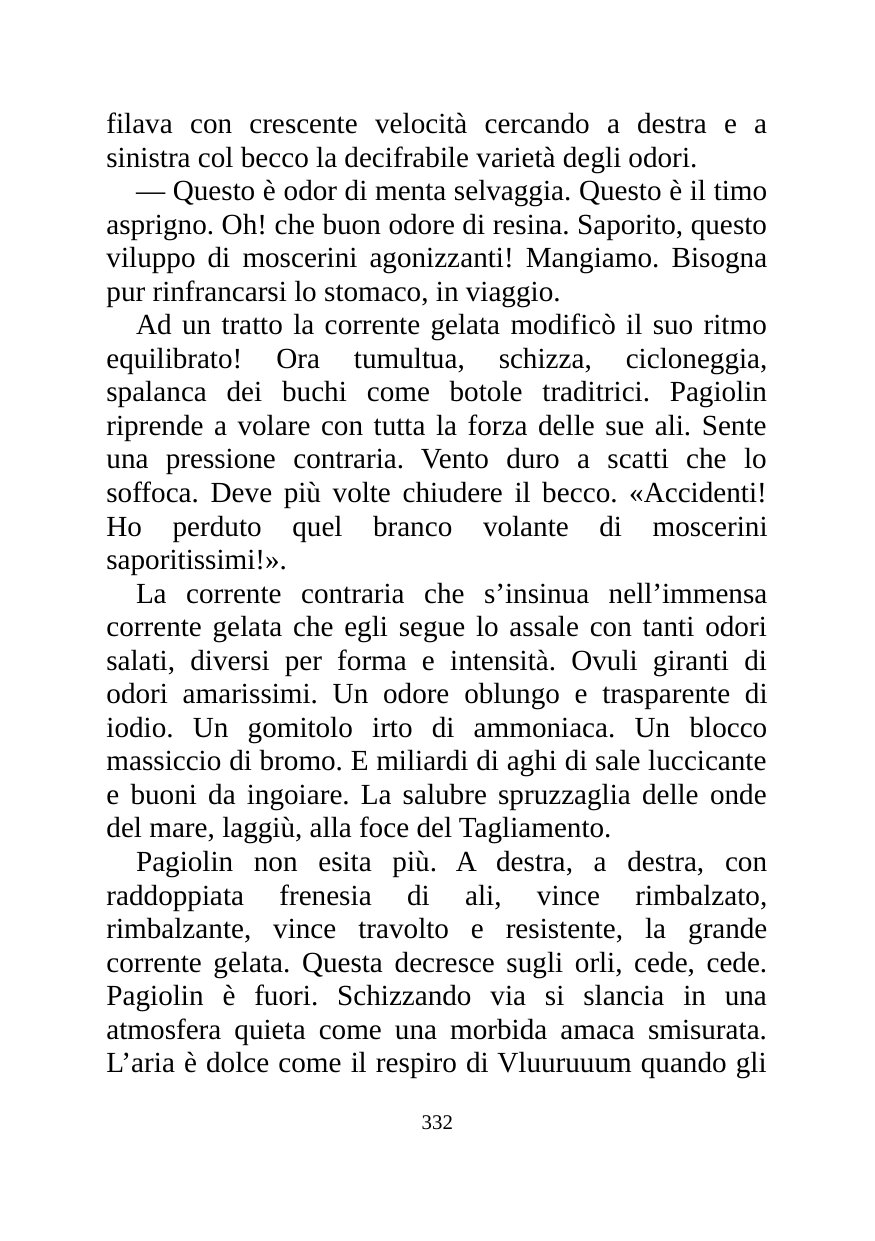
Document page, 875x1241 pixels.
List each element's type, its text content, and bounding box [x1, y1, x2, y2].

text filava con crescente velocità cercando a destra e a sinistra col becco la decifrabile varietà degli odori. [106, 106, 768, 173]
text La corrente contraria che s’insinua nell’immensa corrente gelata che egli segue lo assale con tanti odori salati, diversi per forma e intensità. Ovuli giranti di odori amarissimi. Un odore oblungo e trasparente di iodio. Un gomitolo irto di ammoniaca. Un blocco massiccio di bromo. E miliardi di aghi di sale luccicante e buoni da ingoiare. La salubre spruzzaglia delle onde del mare, laggiù, alla foce del Tagliamento. [106, 576, 768, 844]
text — Questo è odor di menta selvaggia. Questo è il timo asprigno. Oh! che buon odore di resina. Saporito, questo viluppo di moscerini agonizzanti! Mangiamo. Bisogna pur rinfrancarsi lo stomaco, in viaggio. [106, 173, 768, 307]
text Pagiolin non esita più. A destra, a destra, con raddoppiata frenesia di ali, vince rimbalzato, rimbalzante, vince travolto e resistente, la grande corrente gelata. Questa decresce sugli orli, cede, cede. Pagiolin è fuori. Schizzando via si slancia in una atmosfera quieta come una morbida amaca smisurata. L’aria è dolce come il respiro di Vluuruuum quando gli [106, 844, 768, 1079]
text Ad un tratto la corrente gelata modificò il suo ritmo equilibrato! Ora tumultua, schizza, cicloneggia, spalanca dei buchi come botole traditrici. Pagiolin riprende a volare con tutta la forza delle sue ali. Sente una pressione contraria. Vento duro a scatti che lo soffoca. Deve più volte chiudere il becco. «Accidenti! Ho perduto quel branco volante di moscerini saporitissimi!». [106, 307, 768, 576]
